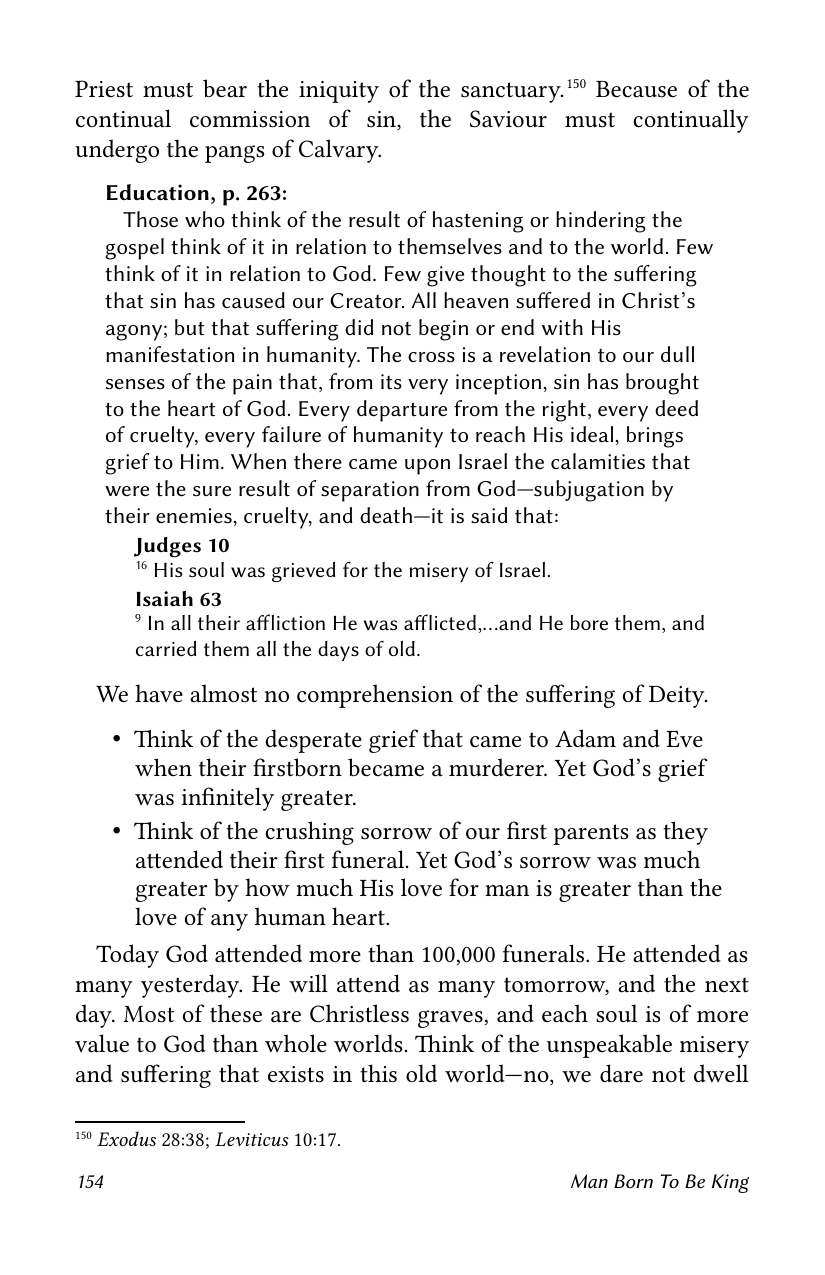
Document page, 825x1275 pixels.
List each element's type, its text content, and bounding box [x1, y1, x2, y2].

text Exodus 28:38; Leviticus 10:17. [75, 1128, 750, 1152]
text 16 His soul was grieved for the misery of Israel. [135, 558, 720, 583]
list Think of the crushing sorrow of our first parents as they attended their first funeral. Yet God’s sorrow was much greater by how much His love for man is greater than the love of any human heart. [112, 817, 750, 931]
text Education, p. 263: [105, 180, 750, 206]
text Priest must bear the iniquity of the sanctuary. Because of the continual commission of sin, the Saviour must continually undergo the pangs of Calvary. [75, 75, 750, 163]
text 9 In all their affliction He was afflicted,...and He bore them, and carried them all the days of old. [135, 611, 720, 662]
text Today God attended more than 100,000 funerals. He attended as many yesterday. He will attend as many tomorrow, and the next day. Most of these are Christless graves, and each soul is of more value to God than whole worlds. Think of the unspeakable misery and suffering that exists in this old world—no, we dare not dwell [75, 940, 750, 1088]
list Think of the desperate grief that came to Adam and Eve when their firstborn became a murderer. Yet God’s grief was infinitely greater. [112, 725, 750, 811]
text Isaiah 63 [135, 586, 720, 611]
text Judges 10 [135, 533, 720, 558]
text We have almost no comprehension of the suffering of Deity. [75, 681, 750, 709]
text Those who think of the result of hastening or hindering the gospel think of it in relation to themselves and to the world. Few think of it in relation to God. Few give thought to the suffering that sin has caused our Creator. All heaven suffered in Christ’s agony; but that suffering did not begin or end with His manifestation in humanity. The cross is a revelation to our dull senses of the pain that, from its very inception, sin has brought to the heart of God. Every departure from the right, every deed of cruelty, every failure of humanity to reach His ideal, brings grief to Him. When there came upon Israel the calamities that were the sure result of separation from God—subjugation by their enemies, cruelty, and death—it is said that: [105, 207, 720, 529]
